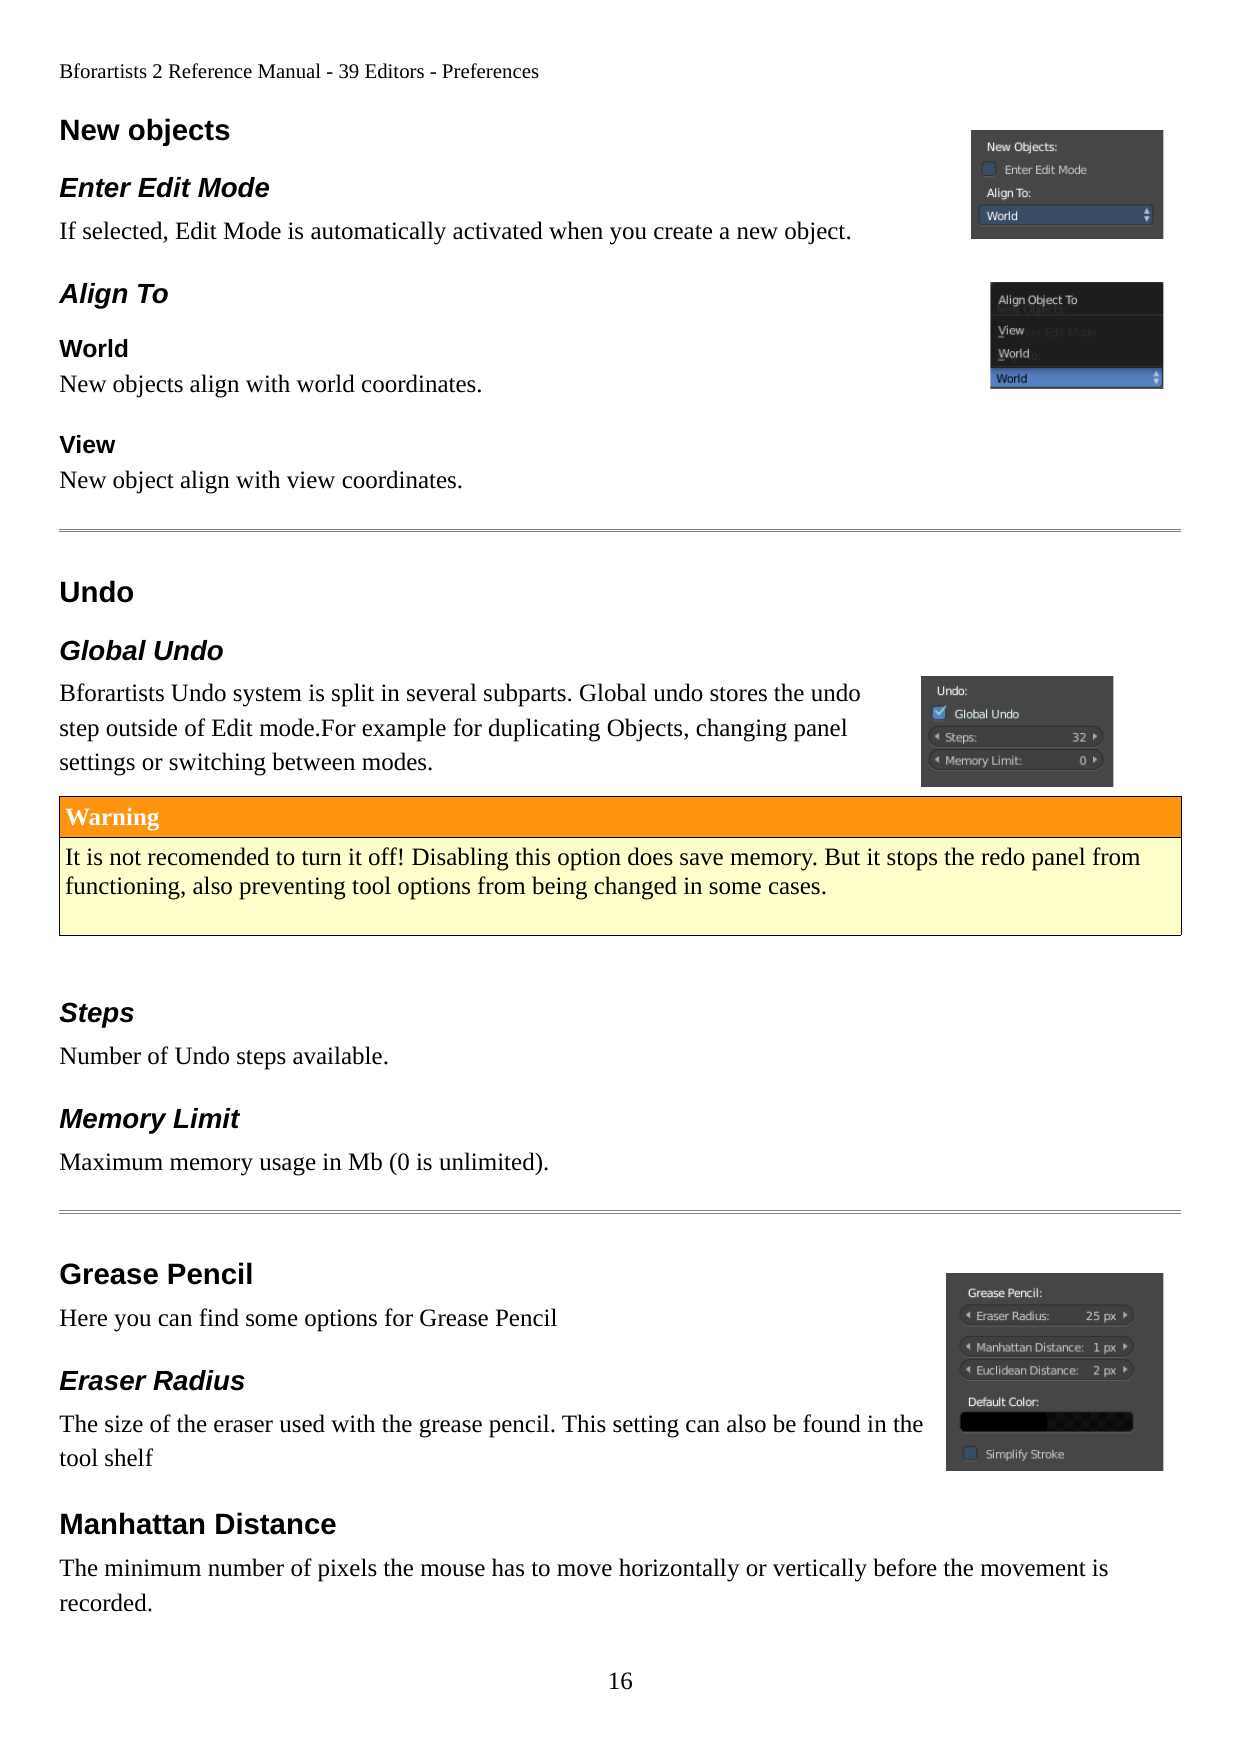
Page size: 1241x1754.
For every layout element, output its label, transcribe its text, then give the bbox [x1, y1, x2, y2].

subtitle [1164, 1365, 1181, 1397]
picture [946, 1273, 1164, 1471]
subtitle Steps [59, 997, 1181, 1029]
text The minimum number of pixels the mouse has to move horizontally or vertically before the movement is recorded. [59, 1553, 1181, 1617]
subtitle View [59, 431, 1181, 459]
text Number of Undo steps available. [59, 1041, 1181, 1070]
picture [971, 130, 1164, 239]
text Bforartists Undo system is split in several subparts. Global undo stores the undo step outside of Edit mode.For example for duplicating Objects, changing panel settings or switching between modes. [59, 678, 921, 776]
text Here you can find some options for Grease Pencil [59, 1303, 946, 1332]
text [1114, 678, 1181, 776]
text The size of the eraser used with the grease pencil. This setting can also be found in the tool shelf [59, 1409, 1181, 1472]
subtitle [1164, 334, 1181, 363]
subtitle Eraser Radius [59, 1365, 946, 1397]
picture [990, 282, 1164, 389]
text New object align with view coordinates. [59, 465, 1181, 494]
subtitle Align To [59, 277, 1181, 309]
subtitle Grease Pencil [59, 1257, 1181, 1291]
subtitle Enter Edit Mode [59, 171, 971, 203]
subtitle [1164, 171, 1181, 203]
subtitle Undo [59, 575, 1181, 609]
table_header Warning [60, 797, 1181, 837]
text If selected, Edit Mode is automatically activated when you create a new object. [59, 216, 1181, 244]
subtitle Manhattan Distance [59, 1507, 1181, 1541]
subtitle Global Undo [59, 634, 1181, 666]
subtitle New objects [59, 113, 1181, 146]
text Maximum memory usage in Mb (0 is unlimited). [59, 1147, 1181, 1176]
subtitle Memory Limit [59, 1103, 1181, 1134]
picture [921, 676, 1114, 787]
subtitle World [59, 334, 990, 363]
text New objects align with world coordinates. [59, 369, 1181, 398]
table_cell It is not recomended to turn it off! Disabling this option does save memory. But it stops the redo panel from functioning, also preventing tool options from being changed in some cases. [60, 838, 1181, 935]
